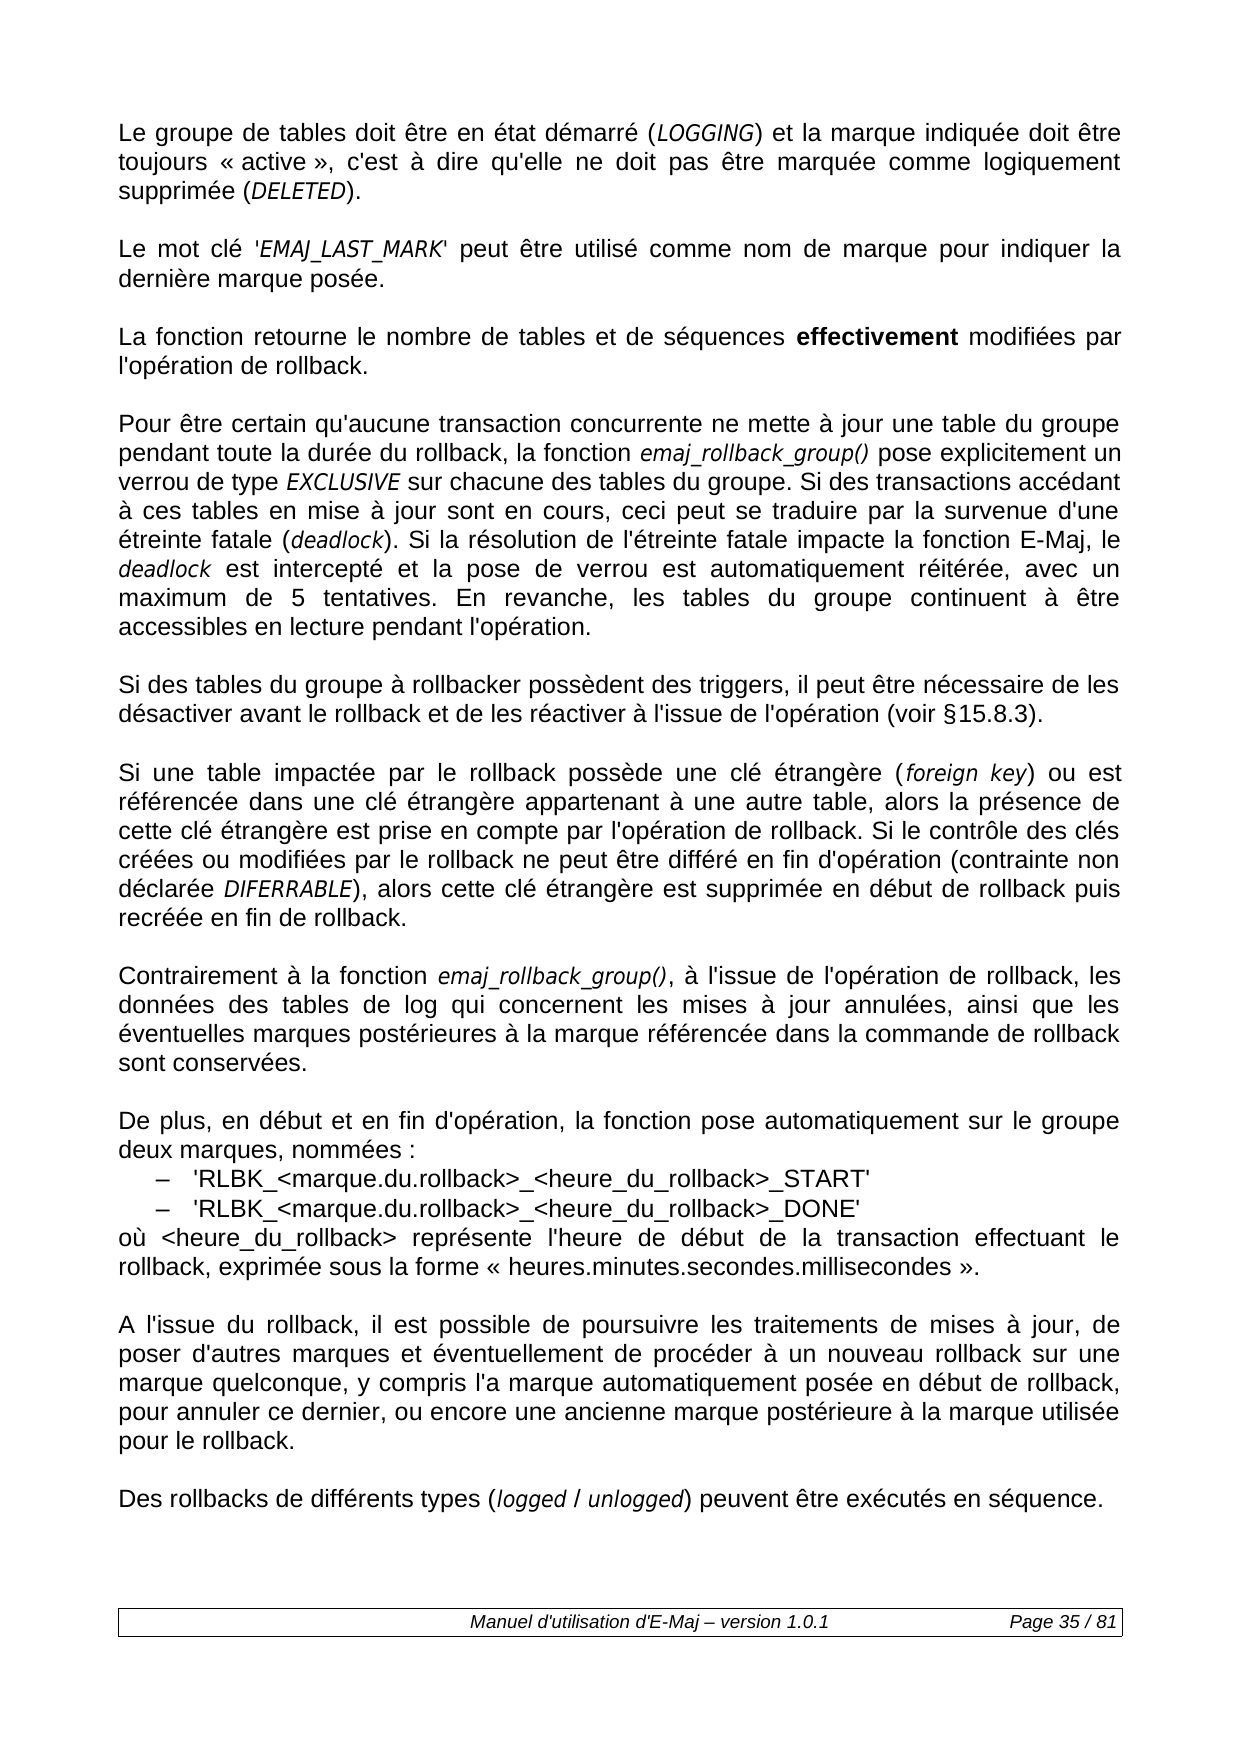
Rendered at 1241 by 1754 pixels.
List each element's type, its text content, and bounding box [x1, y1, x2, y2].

text où <heure_du_rollback> représente l'heure de début de la transaction effectuant le rollback, exprimée sous la forme « heures.minutes.secondes.millisecondes ». [118, 1222, 1122, 1281]
text Le mot clé 'EMAJ_LAST_MARK' peut être utilisé comme nom de marque pour indiquer la dernière marque posée. [118, 234, 1122, 292]
text De plus, en début et en fin d'opération, la fonction pose automatiquement sur le groupe deux marques, nommées : [118, 1106, 1122, 1164]
text Pour être certain qu'aucune transaction concurrente ne mette à jour une table du groupe pendant toute la durée du rollback, la fonction emaj_rollback_group() pose explicitement un verrou de type EXCLUSIVE sur chacune des tables du groupe. Si des transactions accédant à ces tables en mise à jour sont en cours, ceci peut se traduire par la survenue d'une étreinte fatale (deadlock). Si la résolution de l'étreinte fatale impacte la fonction E-Maj, le deadlock est intercepté et la pose de verrou est automatiquement réitérée, avec un maximum de 5 tentatives. En revanche, les tables du groupe continuent à être accessibles en lecture pendant l'opération. [118, 409, 1122, 641]
text Si une table impactée par le rollback possède une clé étrangère (foreign key) ou est référencée dans une clé étrangère appartenant à une autre table, alors la présence de cette clé étrangère est prise en compte par l'opération de rollback. Si le contrôle des clés créées ou modifiées par le rollback ne peut être différé en fin d'opération (contrainte non déclarée DIFERRABLE), alors cette clé étrangère est supprimée en début de rollback puis recréée en fin de rollback. [118, 757, 1122, 932]
text A l'issue du rollback, il est possible de poursuivre les traitements de mises à jour, de poser d'autres marques et éventuellement de procéder à un nouveau rollback sur une marque quelconque, y compris l'a marque automatiquement posée en début de rollback, pour annuler ce dernier, ou encore une ancienne marque postérieure à la marque utilisée pour le rollback. [118, 1310, 1122, 1455]
text Si des tables du groupe à rollbacker possèdent des triggers, il peut être nécessaire de les désactiver avant le rollback et de les réactiver à l'issue de l'opération (voir §15.8.3). [118, 670, 1122, 728]
list 'RLBK_<marque.du.rollback>_<heure_du_rollback>_DONE' [156, 1193, 1122, 1222]
text Contrairement à la fonction emaj_rollback_group(), à l'issue de l'opération de rollback, les données des tables de log qui concernent les mises à jour annulées, ainsi que les éventuelles marques postérieures à la marque référencée dans la commande de rollback sont conservées. [118, 961, 1122, 1077]
text La fonction retourne le nombre de tables et de séquences effectivement modifiées par l'opération de rollback. [118, 322, 1122, 380]
text Le groupe de tables doit être en état démarré (LOGGING) et la marque indiquée doit être toujours « active », c'est à dire qu'elle ne doit pas être marquée comme logiquement supprimée (DELETED). [118, 118, 1122, 205]
text Des rollbacks de différents types (logged / unlogged) peuvent être exécutés en séquence. [118, 1484, 1122, 1513]
list 'RLBK_<marque.du.rollback>_<heure_du_rollback>_START' [156, 1164, 1122, 1193]
